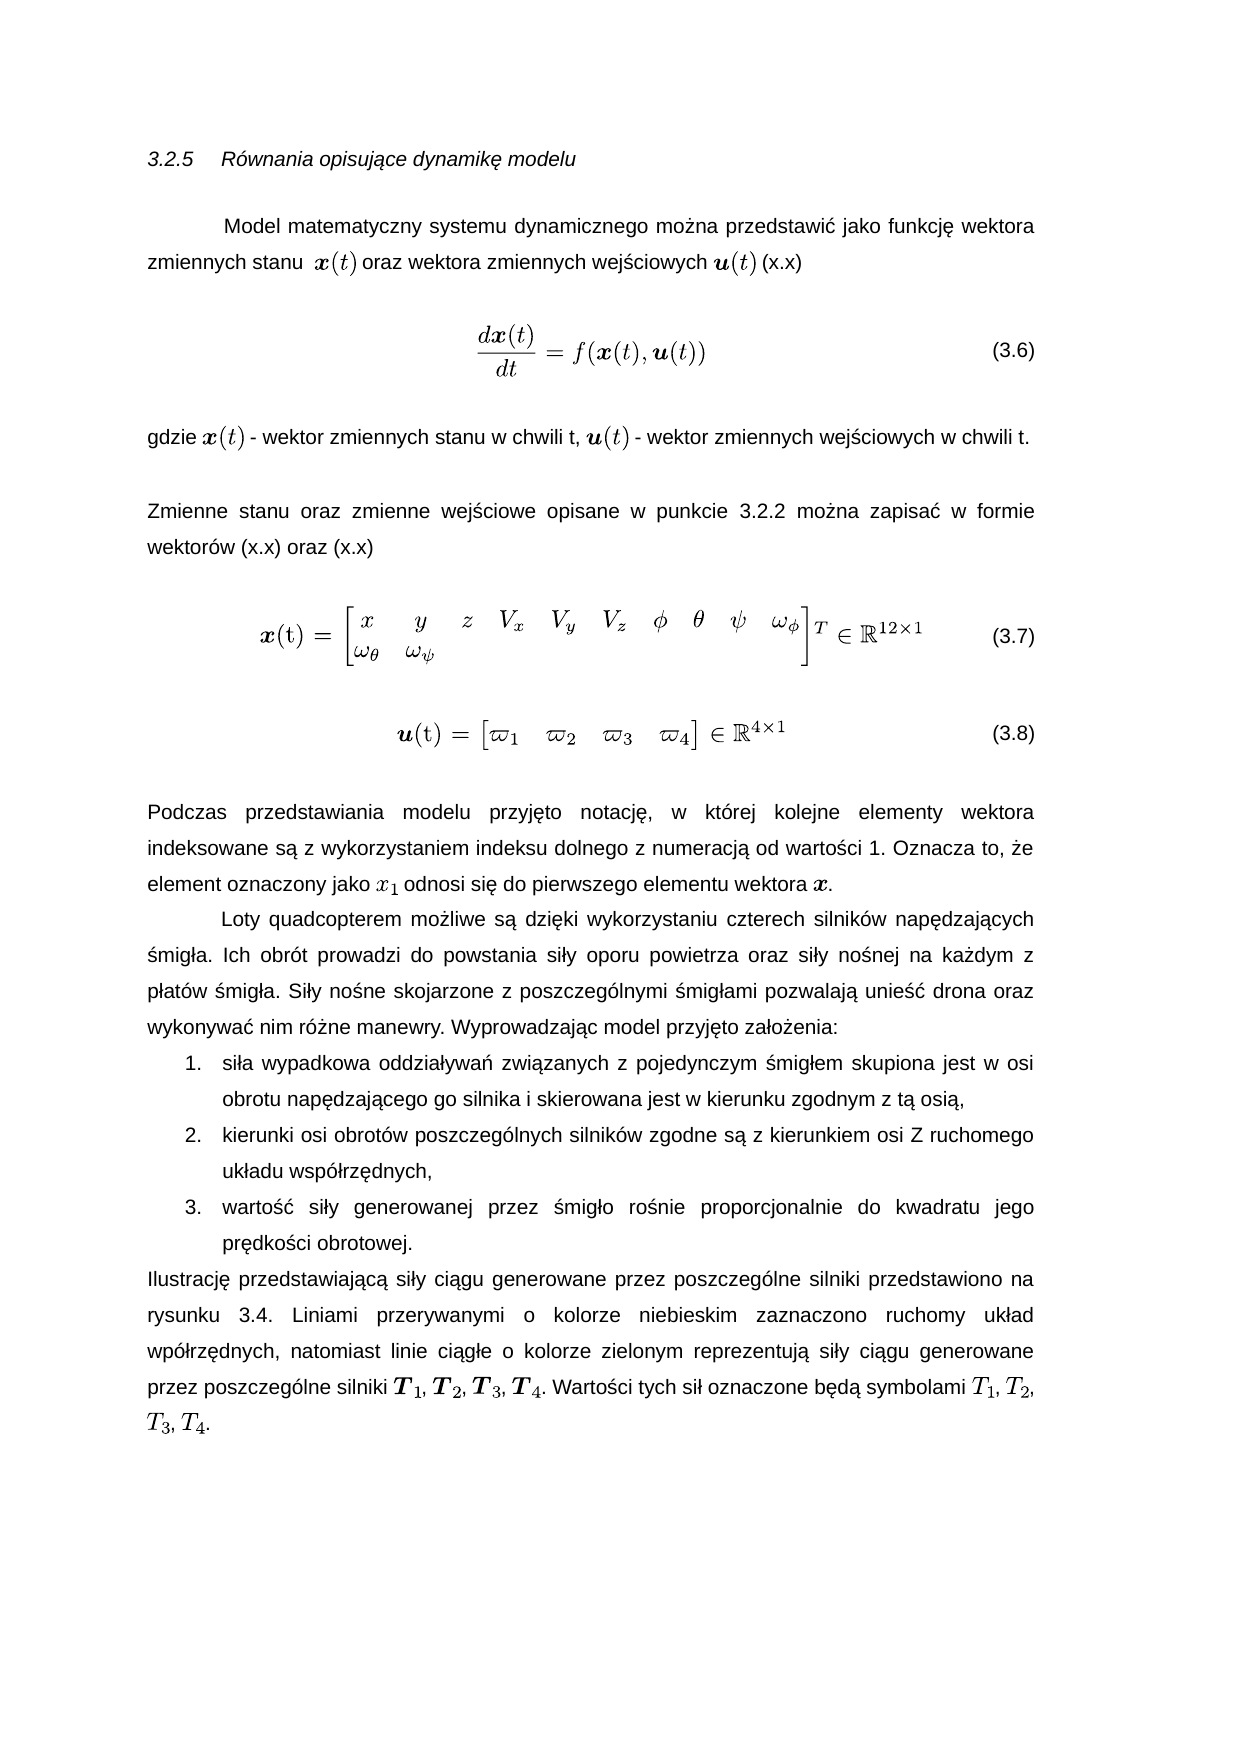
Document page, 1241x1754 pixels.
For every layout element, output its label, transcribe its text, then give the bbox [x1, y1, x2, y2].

list kierunki osi obrotów poszczególnych silników zgodne są z kierunkiem osi Z ruchomego układu współrzędnych, [184, 1123, 1035, 1183]
list wartość siły generowanej przez śmigło rośnie proporcjonalnie do kwadratu jego prędkości obrotowej. [184, 1195, 1035, 1255]
list siła wypadkowa oddziaływań związanych z pojedynczym śmigłem skupiona jest w osi obrotu napędzającego go silnika i skierowana jest w kierunku zgodnym z tą osią, [184, 1051, 1035, 1111]
subtitle Równania opisujące dynamikę modelu [147, 147, 1035, 171]
text - wektor zmiennych wejściowych w chwili t. [624, 425, 1035, 451]
text Podczas przedstawiania modelu przyjęto notację, w której kolejne elementy wektora indeksowane są z wykorzystaniem indeksu dolnego z numeracją od wartości 1. Oznacza to, że element oznaczony jako odnosi się do pierwszego elementu wektora . [147, 799, 1035, 895]
text (3.8) [147, 716, 1035, 750]
text Zmienne stanu oraz zmienne wejściowe opisane w punkcie 3.2.2 można zapisać w formie wektorów (x.x) oraz (x.x) [147, 498, 1035, 558]
text [147, 324, 513, 377]
text gdzie [147, 425, 225, 451]
text (3.6) [514, 324, 1035, 377]
text Loty quadcopterem możliwe są dzięki wykorzystaniu czterech silników napędzających śmigła. Ich obrót prowadzi do powstania siły oporu powietrza oraz siły nośnej na każdym z płatów śmigła. Siły nośne skojarzone z poszczególnymi śmigłami pozwalają unieść drona oraz wykonywać nim różne manewry. Wyprowadzając model przyjęto założenia: [147, 907, 1035, 1039]
text [147, 606, 346, 666]
text Model matematyczny systemu dynamicznego można przedstawić jako funkcję wektora zmiennych stanu oraz wektora zmiennych wejściowych (x.x) [147, 214, 1035, 276]
text - wektor zmiennych stanu w chwili t, [239, 425, 610, 451]
text (3.7) [808, 606, 1035, 666]
text Ilustrację przedstawiającą siły ciągu generowane przez poszczególne silniki przedstawiono na rysunku 3.4. Liniami przerywanymi o kolorze niebieskim zaznaczono ruchomy układ wpółrzędnych, natomiast linie ciągłe o kolorze zielonym reprezentują siły ciągu generowane przez poszczególne silniki , , , . Wartości tych sił oznaczone będą symbolami , , , . [147, 1267, 1035, 1434]
